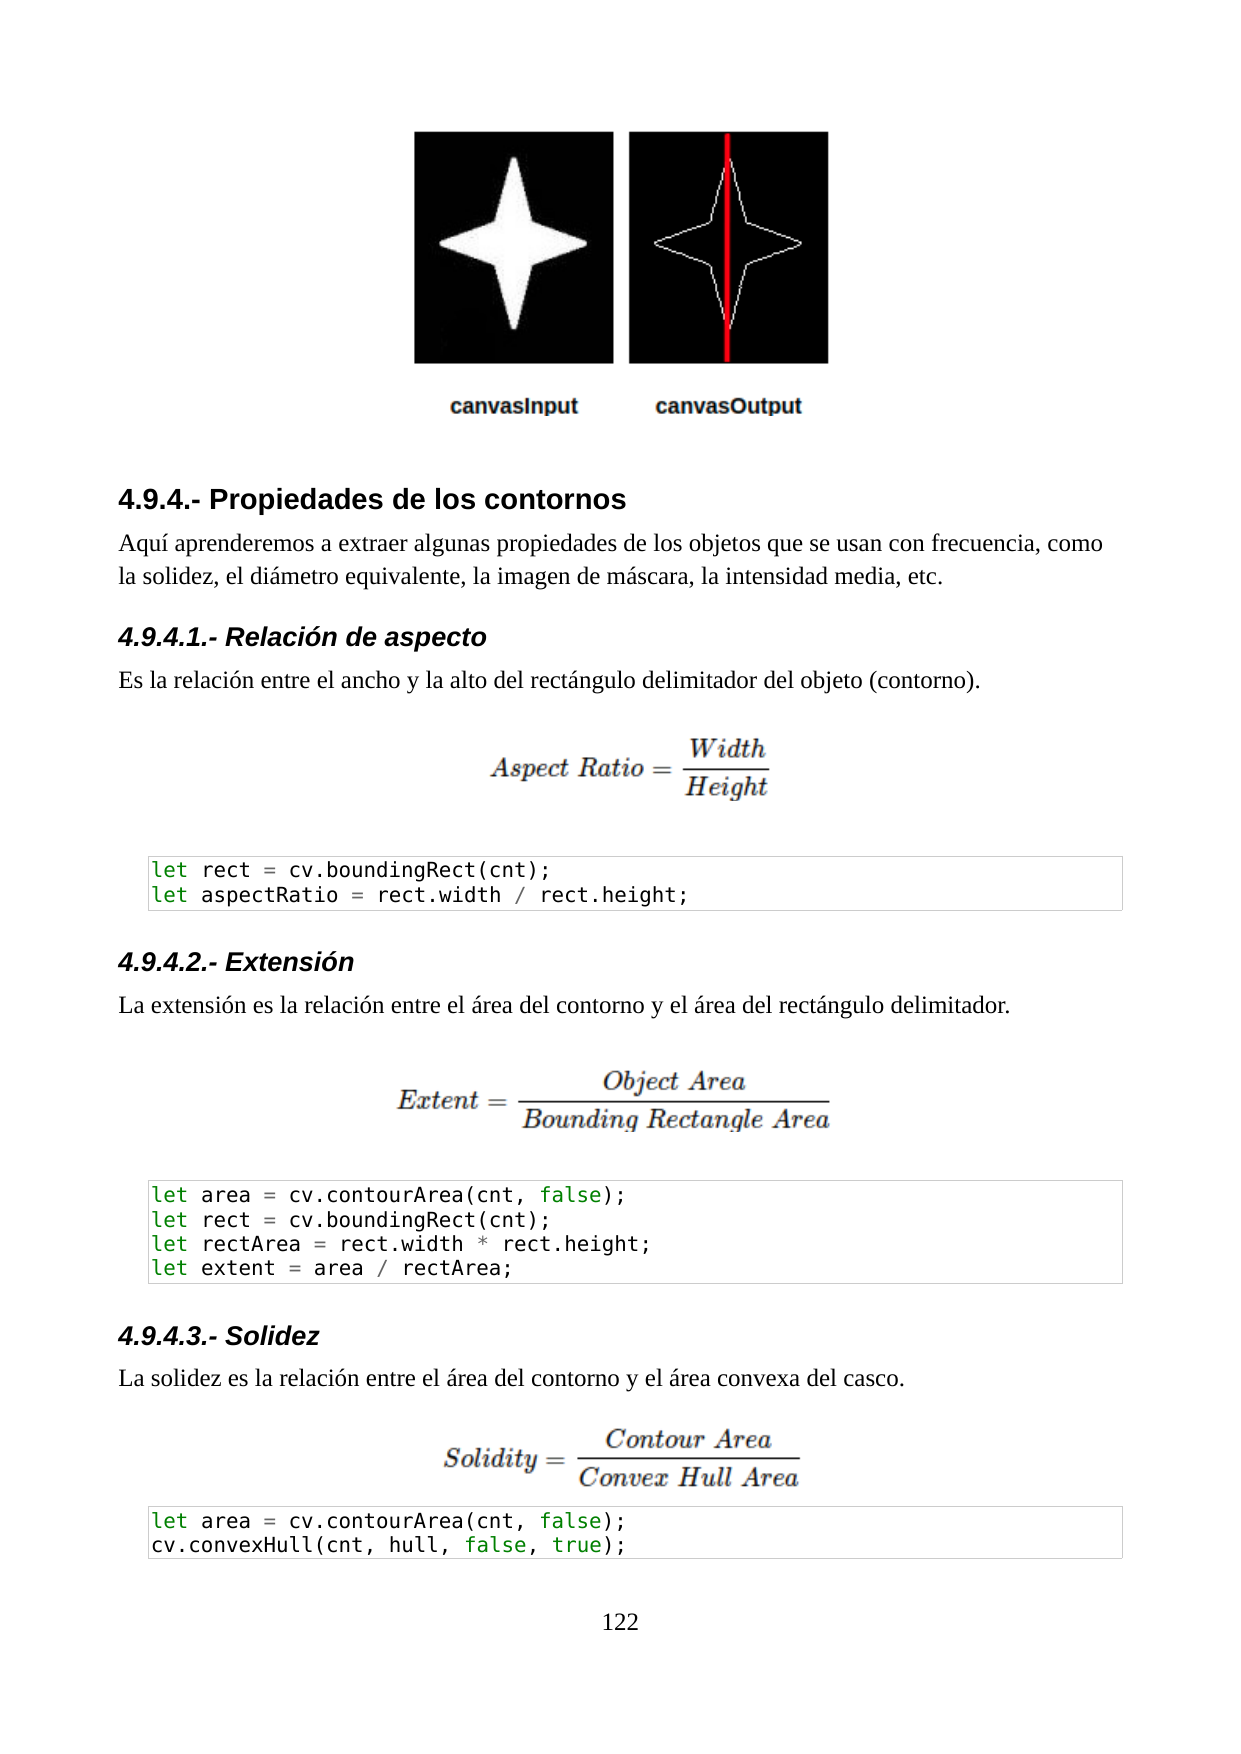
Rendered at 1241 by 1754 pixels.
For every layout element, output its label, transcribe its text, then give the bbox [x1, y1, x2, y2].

text let extent = area / rectArea; [149, 1253, 1122, 1283]
picture [399, 118, 841, 416]
subtitle Extensión [118, 946, 1122, 977]
picture [421, 1411, 819, 1492]
text cv.convexHull(cnt, hull, false, true); [149, 1531, 1122, 1558]
text let area = cv.contourArea(cnt, false); [149, 1181, 1122, 1205]
text Aquí aprenderemos a extraer algunas propiedades de los objetos que se usan con frecuencia, como la solidez, el diámetro equivalente, la imagen de máscara, la intensidad media, etc. [118, 528, 1122, 590]
subtitle Solidez [118, 1320, 1122, 1351]
picture [384, 1061, 850, 1132]
subtitle Relación de aspecto [118, 621, 1122, 653]
text Es la relación entre el ancho y la alto del rectángulo delimitador del objeto (contorno). [118, 665, 1122, 694]
subtitle Propiedades de los contornos [118, 482, 1122, 516]
text La extensión es la relación entre el área del contorno y el área del rectángulo delimitador. [118, 990, 1122, 1019]
text La solidez es la relación entre el área del contorno y el área convexa del casco. [118, 1363, 1122, 1392]
text let rect = cv.boundingRect(cnt); [149, 857, 1122, 880]
picture [459, 712, 782, 801]
text let rect = cv.boundingRect(cnt); [149, 1205, 1122, 1229]
text let area = cv.contourArea(cnt, false); [149, 1507, 1122, 1531]
text let rectArea = rect.width * rect.height; [149, 1229, 1122, 1253]
text let aspectRatio = rect.width / rect.height; [149, 880, 1122, 910]
